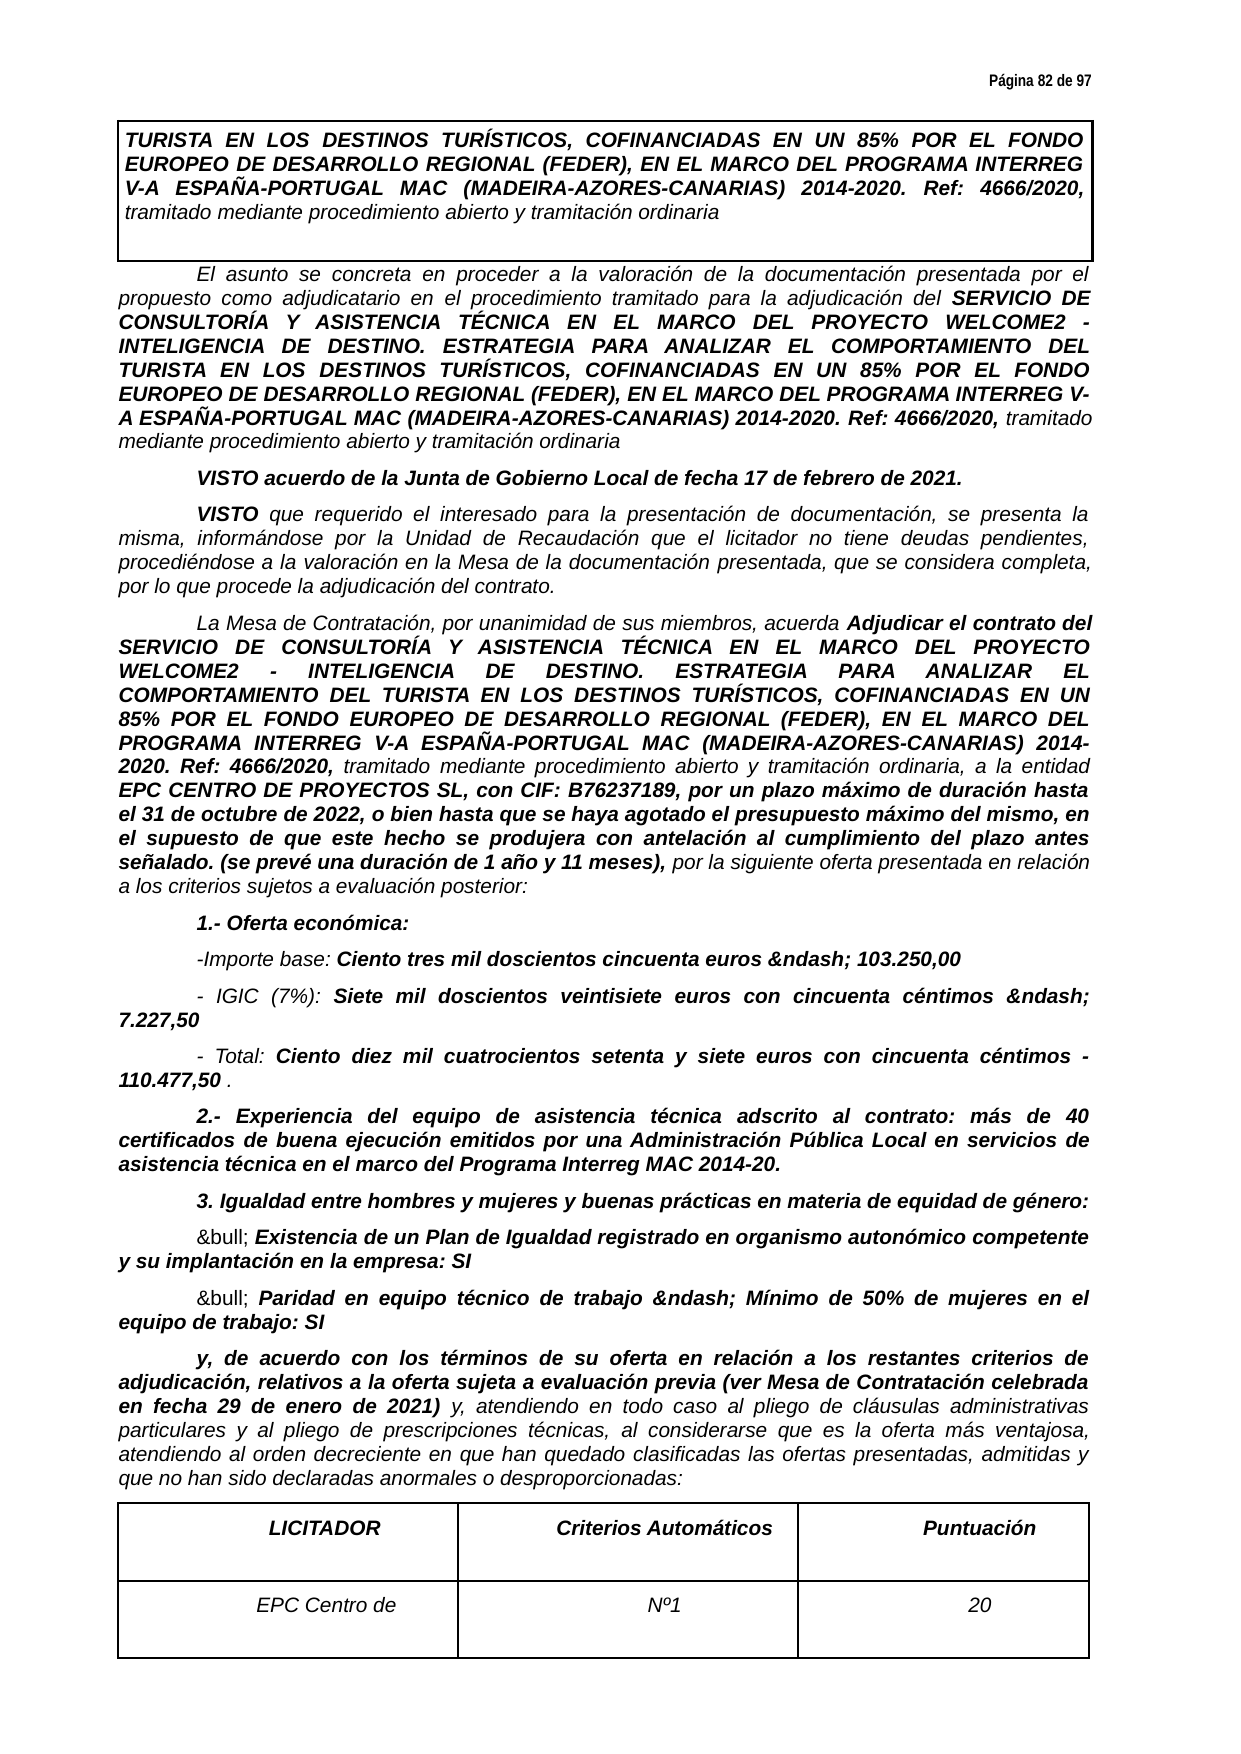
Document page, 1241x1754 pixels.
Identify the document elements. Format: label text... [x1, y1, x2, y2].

table_header LICITADOR [119, 1504, 457, 1580]
table_cell 20 [799, 1582, 1088, 1657]
table_header Puntuación [799, 1504, 1088, 1580]
text &bull; Existencia de un Plan de Igualdad registrado en organismo autonómico competente y su implantación en la empresa: SI [118, 1225, 1092, 1273]
text - IGIC (7%): Siete mil doscientos veintisiete euros con cincuenta céntimos &ndash; 7.227,50 [118, 983, 1092, 1031]
table_cell Nº1 [459, 1582, 797, 1657]
text 1.- Oferta económica: [118, 911, 1092, 934]
text La Mesa de Contratación, por unanimidad de sus miembros, acuerda Adjudicar el contrato del SERVICIO DE CONSULTORÍA Y ASISTENCIA TÉCNICA EN EL MARCO DEL PROYECTO WELCOME2 - INTELIGENCIA DE DESTINO. ESTRATEGIA PARA ANALIZAR EL COMPORTAMIENTO DEL TURISTA EN LOS DESTINOS TURÍSTICOS, COFINANCIADAS EN UN 85% POR EL FONDO EUROPEO DE DESARROLLO REGIONAL (FEDER), EN EL MARCO DEL PROGRAMA INTERREG V-A ESPAÑA-PORTUGAL MAC (MADEIRA-AZORES-CANARIAS) 2014-2020. Ref: 4666/2020, tramitado mediante procedimiento abierto y tramitación ordinaria, a la entidad EPC CENTRO DE PROYECTOS SL, con CIF: B76237189, por un plazo máximo de duración hasta el 31 de octubre de 2022, o bien hasta que se haya agotado el presupuesto máximo del mismo, en el supuesto de que este hecho se produjera con antelación al cumplimiento del plazo antes señalado. (se prevé una duración de 1 año y 11 meses), por la siguiente oferta presentada en relación a los criterios sujetos a evaluación posterior: [118, 611, 1092, 898]
text y, de acuerdo con los términos de su oferta en relación a los restantes criterios de adjudicación, relativos a la oferta sujeta a evaluación previa (ver Mesa de Contratación celebrada en fecha 29 de enero de 2021) y, atendiendo en todo caso al pliego de cláusulas administrativas particulares y al pliego de prescripciones técnicas, al considerarse que es la oferta más ventajosa, atendiendo al orden decreciente en que han quedado clasificadas las ofertas presentadas, admitidas y que no han sido declaradas anormales o desproporcionadas: [118, 1346, 1092, 1490]
text El asunto se concreta en proceder a la valoración de la documentación presentada por el propuesto como adjudicatario en el procedimiento tramitado para la adjudicación del SERVICIO DE CONSULTORÍA Y ASISTENCIA TÉCNICA EN EL MARCO DEL PROYECTO WELCOME2 - INTELIGENCIA DE DESTINO. ESTRATEGIA PARA ANALIZAR EL COMPORTAMIENTO DEL TURISTA EN LOS DESTINOS TURÍSTICOS, COFINANCIADAS EN UN 85% POR EL FONDO EUROPEO DE DESARROLLO REGIONAL (FEDER), EN EL MARCO DEL PROGRAMA INTERREG V-A ESPAÑA-PORTUGAL MAC (MADEIRA-AZORES-CANARIAS) 2014-2020. Ref: 4666/2020, tramitado mediante procedimiento abierto y tramitación ordinaria [118, 262, 1092, 453]
table_header Criterios Automáticos [459, 1504, 797, 1580]
text - Total: Ciento diez mil cuatrocientos setenta y siete euros con cincuenta céntimos - 110.477,50 . [118, 1044, 1092, 1092]
text &bull; Paridad en equipo técnico de trabajo &ndash; Mínimo de 50% de mujeres en el equipo de trabajo: SI [118, 1286, 1092, 1333]
text 2.- Experiencia del equipo de asistencia técnica adscrito al contrato: más de 40 certificados de buena ejecución emitidos por una Administración Pública Local en servicios de asistencia técnica en el marco del Programa Interreg MAC 2014-20. [118, 1104, 1092, 1176]
text 3. Igualdad entre hombres y mujeres y buenas prácticas en materia de equidad de género: [118, 1189, 1092, 1213]
text -Importe base: Ciento tres mil doscientos cincuenta euros &ndash; 103.250,00 [118, 947, 1092, 971]
text VISTO acuerdo de la Junta de Gobierno Local de fecha 17 de febrero de 2021. [118, 466, 1092, 490]
table_cell EPC Centro de [119, 1582, 457, 1657]
table_header TURISTA EN LOS DESTINOS TURÍSTICOS, COFINANCIADAS EN UN 85% POR EL FONDO EUROPEO DE DESARROLLO REGIONAL (FEDER), EN EL MARCO DEL PROGRAMA INTERREG V-A ESPAÑA-PORTUGAL MAC (MADEIRA-AZORES-CANARIAS) 2014-2020. Ref: 4666/2020, tramitado mediante procedimiento abierto y tramitación ordinaria [119, 122, 1091, 259]
text VISTO que requerido el interesado para la presentación de documentación, se presenta la misma, informándose por la Unidad de Recaudación que el licitador no tiene deudas pendientes, procediéndose a la valoración en la Mesa de la documentación presentada, que se considera completa, por lo que procede la adjudicación del contrato. [118, 502, 1092, 598]
